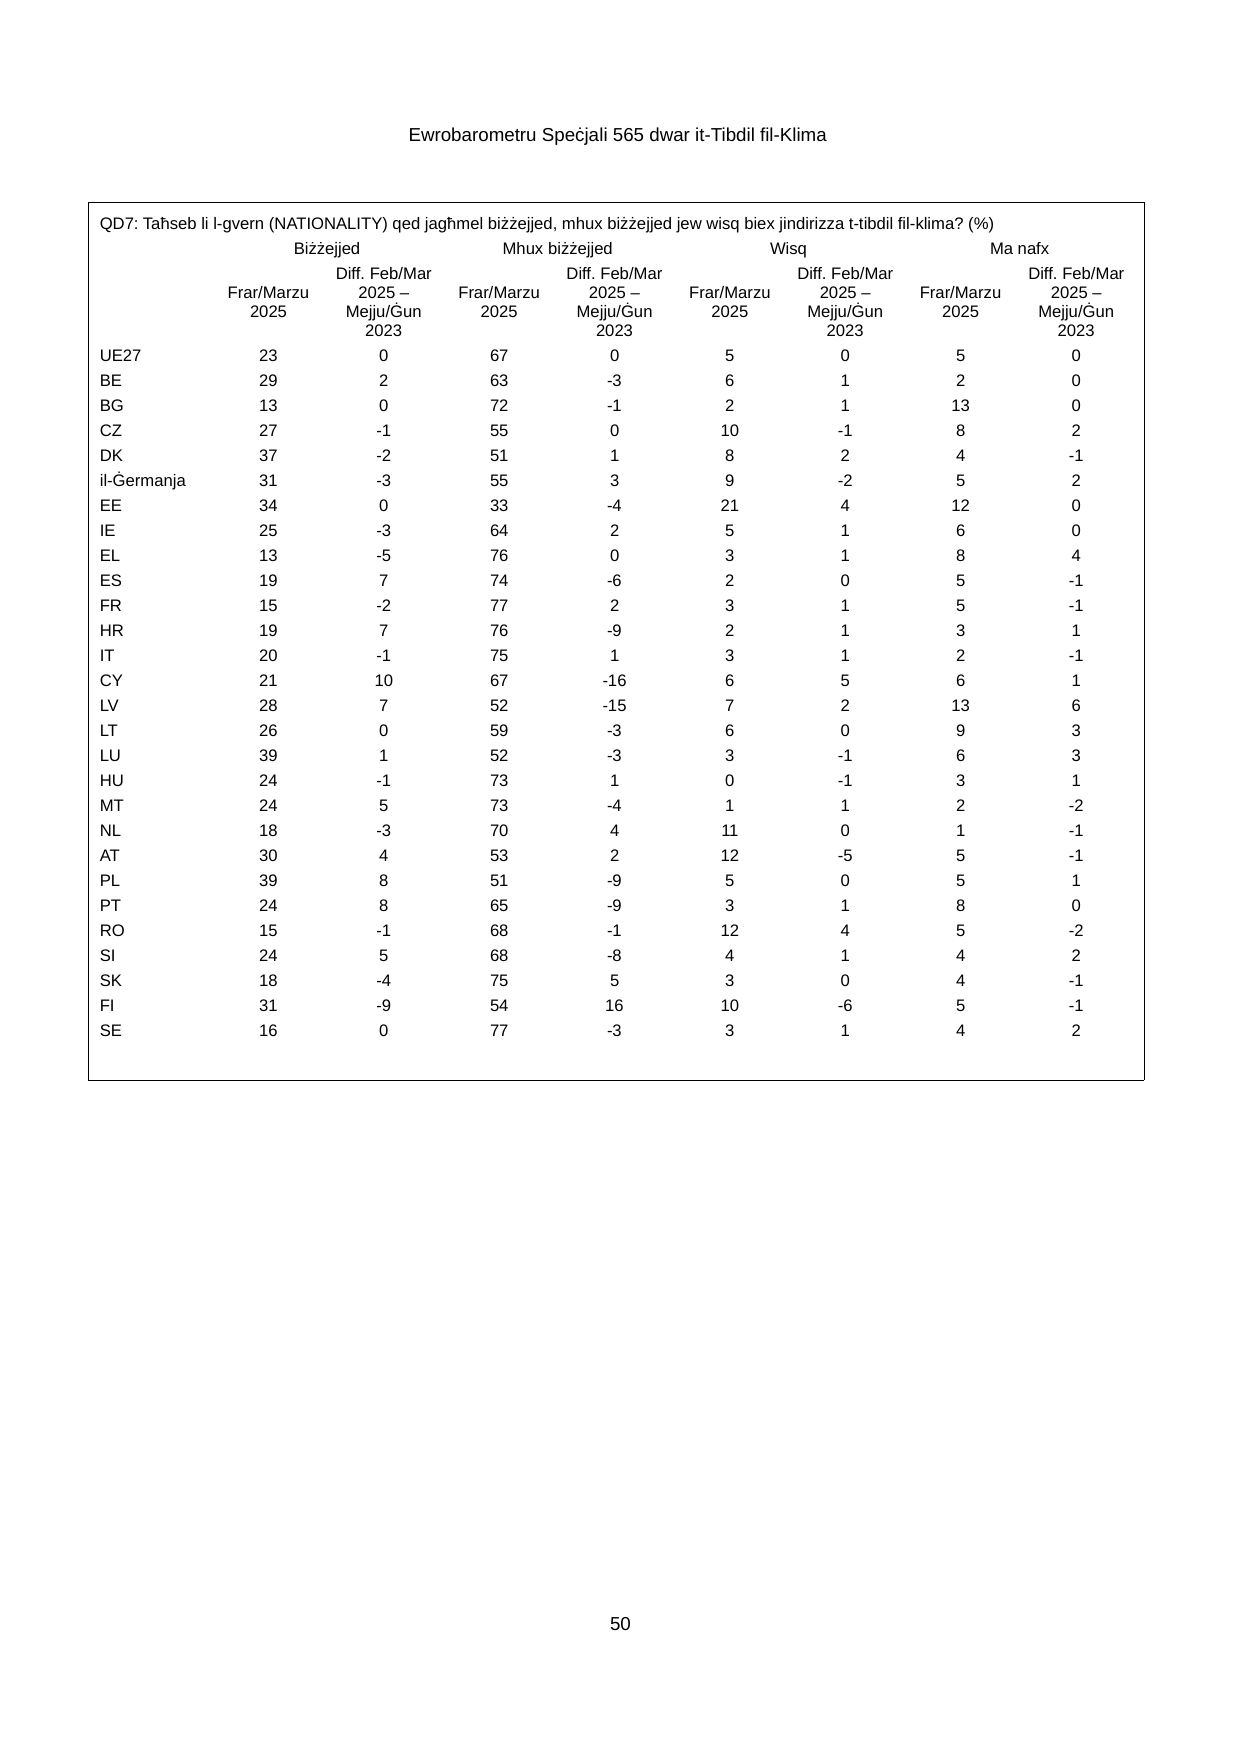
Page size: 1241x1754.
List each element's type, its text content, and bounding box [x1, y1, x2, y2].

table_cell 4 [904, 443, 1017, 468]
table_cell Frar/Marzu 2025 [211, 261, 325, 343]
table_cell 31 [211, 468, 325, 493]
table_cell 16 [556, 993, 673, 1018]
table_cell 5 [904, 343, 1017, 368]
table_cell 6 [673, 668, 786, 693]
table_cell 2 [904, 368, 1017, 393]
table_cell 13 [211, 393, 325, 418]
table_cell 53 [442, 843, 556, 868]
table_cell 2 [556, 843, 673, 868]
table_cell RO [97, 918, 211, 943]
table_cell 4 [673, 943, 786, 968]
table_cell 2 [673, 568, 786, 593]
table_cell 18 [211, 818, 325, 843]
table_cell 1 [786, 543, 904, 568]
table_cell -1 [325, 918, 442, 943]
table_cell 0 [1017, 368, 1135, 393]
table_cell 1 [325, 743, 442, 768]
table_cell 3 [1017, 743, 1135, 768]
table_cell -1 [786, 418, 904, 443]
table_cell 10 [673, 993, 786, 1018]
table_cell -15 [556, 693, 673, 718]
table_cell -5 [786, 843, 904, 868]
table_cell 72 [442, 393, 556, 418]
table_cell -9 [556, 868, 673, 893]
table_cell 1 [556, 443, 673, 468]
table_cell 1 [904, 818, 1017, 843]
table_cell FR [97, 593, 211, 618]
table_cell ES [97, 568, 211, 593]
table_cell -1 [1017, 443, 1135, 468]
table_cell 5 [786, 668, 904, 693]
table_cell -8 [556, 943, 673, 968]
table_cell 0 [786, 818, 904, 843]
table_cell 75 [442, 643, 556, 668]
table_cell 26 [211, 718, 325, 743]
table_cell 1 [1017, 868, 1135, 893]
table_cell -3 [325, 818, 442, 843]
table_cell 28 [211, 693, 325, 718]
table_cell Frar/Marzu 2025 [904, 261, 1017, 343]
table_cell [97, 261, 211, 343]
table_cell LV [97, 693, 211, 718]
table_cell 68 [442, 918, 556, 943]
table_cell DK [97, 443, 211, 468]
table_cell 5 [904, 918, 1017, 943]
table_cell 13 [904, 693, 1017, 718]
table_cell 1 [556, 643, 673, 668]
table_cell 5 [325, 943, 442, 968]
table_cell 21 [211, 668, 325, 693]
table_cell 7 [673, 693, 786, 718]
table_cell CZ [97, 418, 211, 443]
table_cell 2 [1017, 943, 1135, 968]
table_cell 4 [904, 943, 1017, 968]
table_cell 0 [1017, 493, 1135, 518]
table_cell FI [97, 993, 211, 1018]
table_cell 3 [673, 593, 786, 618]
table_cell 73 [442, 793, 556, 818]
table_cell 4 [556, 818, 673, 843]
table_cell 1 [786, 618, 904, 643]
table_cell 0 [1017, 393, 1135, 418]
table_cell 13 [211, 543, 325, 568]
table_cell -2 [1017, 793, 1135, 818]
table_cell 3 [673, 643, 786, 668]
table_cell 7 [325, 568, 442, 593]
table_cell -6 [556, 568, 673, 593]
table_cell 3 [673, 543, 786, 568]
table_cell -2 [325, 443, 442, 468]
table_cell -1 [786, 743, 904, 768]
table_cell 8 [325, 893, 442, 918]
table_cell 27 [211, 418, 325, 443]
table_cell -1 [325, 643, 442, 668]
table_cell 3 [1017, 718, 1135, 743]
table_cell 11 [673, 818, 786, 843]
table_cell -6 [786, 993, 904, 1018]
table_cell 0 [325, 1018, 442, 1043]
table_cell -2 [786, 468, 904, 493]
table_cell 3 [904, 618, 1017, 643]
table_cell 1 [1017, 618, 1135, 643]
table_cell 3 [556, 468, 673, 493]
table_cell -3 [556, 1018, 673, 1043]
table_cell -4 [325, 968, 442, 993]
table_cell 7 [325, 693, 442, 718]
table_cell 76 [442, 543, 556, 568]
table_cell -1 [1017, 993, 1135, 1018]
table_cell BG [97, 393, 211, 418]
table_cell 1 [1017, 768, 1135, 793]
table_cell 4 [786, 493, 904, 518]
table_cell 5 [904, 568, 1017, 593]
table_cell 6 [1017, 693, 1135, 718]
table_cell 19 [211, 568, 325, 593]
table_cell 0 [325, 393, 442, 418]
table_cell 0 [673, 768, 786, 793]
table_cell 0 [786, 343, 904, 368]
table_cell 4 [904, 968, 1017, 993]
table_cell 31 [211, 993, 325, 1018]
table_cell LT [97, 718, 211, 743]
table_cell 2 [673, 618, 786, 643]
table_cell 13 [904, 393, 1017, 418]
table_cell 2 [1017, 1018, 1135, 1043]
table_cell NL [97, 818, 211, 843]
table_cell -3 [556, 718, 673, 743]
table_cell 65 [442, 893, 556, 918]
table_cell 0 [556, 543, 673, 568]
table_cell 9 [904, 718, 1017, 743]
table_cell -3 [325, 518, 442, 543]
table_cell 5 [904, 468, 1017, 493]
table_cell PT [97, 893, 211, 918]
table_cell AT [97, 843, 211, 868]
table_cell -1 [556, 918, 673, 943]
table_cell 30 [211, 843, 325, 868]
table_cell 3 [673, 893, 786, 918]
table_cell 0 [556, 343, 673, 368]
table_cell Diff. Feb/Mar 2025 – Mejju/Ġun 2023 [786, 261, 904, 343]
table_cell 63 [442, 368, 556, 393]
table_cell 25 [211, 518, 325, 543]
table_cell 0 [325, 343, 442, 368]
table_cell Diff. Feb/Mar 2025 – Mejju/Ġun 2023 [556, 261, 673, 343]
table_cell 8 [904, 418, 1017, 443]
table_cell 0 [556, 418, 673, 443]
table_cell 23 [211, 343, 325, 368]
table_cell 8 [673, 443, 786, 468]
table_header QD7: Taħseb li l-gvern (NATIONALITY) qed jagħmel biżżejjed, mhux biżżejjed jew wisq biex jindirizza t-tibdil fil-klima? (%) [97, 211, 1135, 236]
table_cell PL [97, 868, 211, 893]
table_cell 5 [325, 793, 442, 818]
table_cell 0 [786, 868, 904, 893]
table_cell Frar/Marzu 2025 [442, 261, 556, 343]
table_cell 18 [211, 968, 325, 993]
table_cell 5 [673, 518, 786, 543]
table_cell -16 [556, 668, 673, 693]
table_cell Diff. Feb/Mar 2025 – Mejju/Ġun 2023 [1017, 261, 1135, 343]
table_cell -1 [1017, 968, 1135, 993]
table_cell 5 [904, 993, 1017, 1018]
table_cell 1 [786, 893, 904, 918]
table_cell 5 [904, 868, 1017, 893]
table_cell 54 [442, 993, 556, 1018]
table_cell 5 [904, 593, 1017, 618]
table_cell 64 [442, 518, 556, 543]
table_cell 76 [442, 618, 556, 643]
table_cell 5 [673, 868, 786, 893]
table_cell LU [97, 743, 211, 768]
table_cell -2 [325, 593, 442, 618]
table_cell 20 [211, 643, 325, 668]
table_cell 5 [556, 968, 673, 993]
table_cell 55 [442, 418, 556, 443]
table_cell -9 [325, 993, 442, 1018]
table_cell 70 [442, 818, 556, 843]
table_cell 10 [673, 418, 786, 443]
table_cell 2 [1017, 468, 1135, 493]
table_cell -1 [1017, 818, 1135, 843]
table_cell [97, 236, 211, 261]
table_cell 2 [1017, 418, 1135, 443]
table_cell 51 [442, 443, 556, 468]
table_cell SE [97, 1018, 211, 1043]
table_cell 1 [786, 518, 904, 543]
table_cell 4 [1017, 543, 1135, 568]
table_cell EE [97, 493, 211, 518]
table_cell BE [97, 368, 211, 393]
table_cell HR [97, 618, 211, 643]
table_cell 24 [211, 943, 325, 968]
table_cell 10 [325, 668, 442, 693]
table_cell 74 [442, 568, 556, 593]
table_cell 19 [211, 618, 325, 643]
table_cell 3 [673, 1018, 786, 1043]
table_cell -3 [556, 743, 673, 768]
table_cell 39 [211, 743, 325, 768]
table_cell -1 [1017, 568, 1135, 593]
table_cell IT [97, 643, 211, 668]
table_cell 52 [442, 693, 556, 718]
table_cell 59 [442, 718, 556, 743]
table_cell 2 [786, 443, 904, 468]
table_cell Mhux biżżejjed [442, 236, 673, 261]
table_cell 6 [904, 668, 1017, 693]
table_cell 24 [211, 893, 325, 918]
table_cell -9 [556, 618, 673, 643]
table_cell 0 [325, 718, 442, 743]
table_cell 1 [1017, 668, 1135, 693]
table_cell Biżżejjed [211, 236, 442, 261]
table_cell 37 [211, 443, 325, 468]
table_cell 15 [211, 918, 325, 943]
table_cell 8 [325, 868, 442, 893]
table_cell -1 [1017, 643, 1135, 668]
table_cell -4 [556, 493, 673, 518]
table_cell 12 [673, 918, 786, 943]
table_cell UE27 [97, 343, 211, 368]
table_cell 7 [325, 618, 442, 643]
table_cell 1 [786, 793, 904, 818]
table_cell -5 [325, 543, 442, 568]
table_cell 2 [786, 693, 904, 718]
table_cell -1 [556, 393, 673, 418]
table_cell -3 [556, 368, 673, 393]
table_cell 4 [904, 1018, 1017, 1043]
table_cell SI [97, 943, 211, 968]
table_cell 6 [673, 368, 786, 393]
table_cell -2 [1017, 918, 1135, 943]
table_cell 0 [1017, 518, 1135, 543]
table_cell 1 [786, 943, 904, 968]
table_cell 2 [904, 793, 1017, 818]
table_cell 3 [904, 768, 1017, 793]
table_cell -1 [1017, 593, 1135, 618]
table_cell 9 [673, 468, 786, 493]
table_cell Frar/Marzu 2025 [673, 261, 786, 343]
table_cell 6 [673, 718, 786, 743]
table_cell 0 [786, 968, 904, 993]
table_cell 1 [786, 368, 904, 393]
table_cell -1 [325, 768, 442, 793]
table_cell 77 [442, 593, 556, 618]
table_cell 52 [442, 743, 556, 768]
table_cell -4 [556, 793, 673, 818]
table_cell 0 [1017, 893, 1135, 918]
table_cell 2 [556, 593, 673, 618]
table_cell 8 [904, 543, 1017, 568]
table_cell 0 [325, 493, 442, 518]
table_cell 68 [442, 943, 556, 968]
table_cell 51 [442, 868, 556, 893]
table_cell 8 [904, 893, 1017, 918]
table_cell 21 [673, 493, 786, 518]
table_cell 3 [673, 968, 786, 993]
table_cell 24 [211, 768, 325, 793]
table_cell -1 [325, 418, 442, 443]
table_cell -3 [325, 468, 442, 493]
table_cell 5 [673, 343, 786, 368]
table_cell 4 [325, 843, 442, 868]
table_cell -9 [556, 893, 673, 918]
table_cell 1 [786, 643, 904, 668]
table_cell -1 [1017, 843, 1135, 868]
table_cell 39 [211, 868, 325, 893]
table_cell 1 [786, 593, 904, 618]
table_cell 77 [442, 1018, 556, 1043]
table_cell Wisq [673, 236, 904, 261]
table_cell 4 [786, 918, 904, 943]
table_cell 1 [556, 768, 673, 793]
table_cell 29 [211, 368, 325, 393]
table_cell 12 [904, 493, 1017, 518]
table_cell CY [97, 668, 211, 693]
table_cell 73 [442, 768, 556, 793]
table_cell 0 [1017, 343, 1135, 368]
table_cell 2 [673, 393, 786, 418]
table_cell 67 [442, 343, 556, 368]
table_cell 55 [442, 468, 556, 493]
table_cell 34 [211, 493, 325, 518]
table_cell 12 [673, 843, 786, 868]
table_cell 1 [673, 793, 786, 818]
table_cell Ma nafx [904, 236, 1135, 261]
table_cell 16 [211, 1018, 325, 1043]
table_cell IE [97, 518, 211, 543]
table_cell 0 [786, 568, 904, 593]
table_cell 6 [904, 743, 1017, 768]
table_cell il-Ġermanja [97, 468, 211, 493]
table_cell 5 [904, 843, 1017, 868]
table_cell 67 [442, 668, 556, 693]
table_cell 6 [904, 518, 1017, 543]
table_cell 2 [556, 518, 673, 543]
table_cell 15 [211, 593, 325, 618]
table_cell Diff. Feb/Mar 2025 – Mejju/Ġun 2023 [325, 261, 442, 343]
table_cell 33 [442, 493, 556, 518]
table_cell 2 [904, 643, 1017, 668]
table_cell EL [97, 543, 211, 568]
table_cell 1 [786, 393, 904, 418]
table_cell 1 [786, 1018, 904, 1043]
table_cell SK [97, 968, 211, 993]
table_cell HU [97, 768, 211, 793]
table_cell 3 [673, 743, 786, 768]
table_cell 75 [442, 968, 556, 993]
table_cell 2 [325, 368, 442, 393]
table_cell 24 [211, 793, 325, 818]
table_cell MT [97, 793, 211, 818]
table_cell 0 [786, 718, 904, 743]
table_cell -1 [786, 768, 904, 793]
